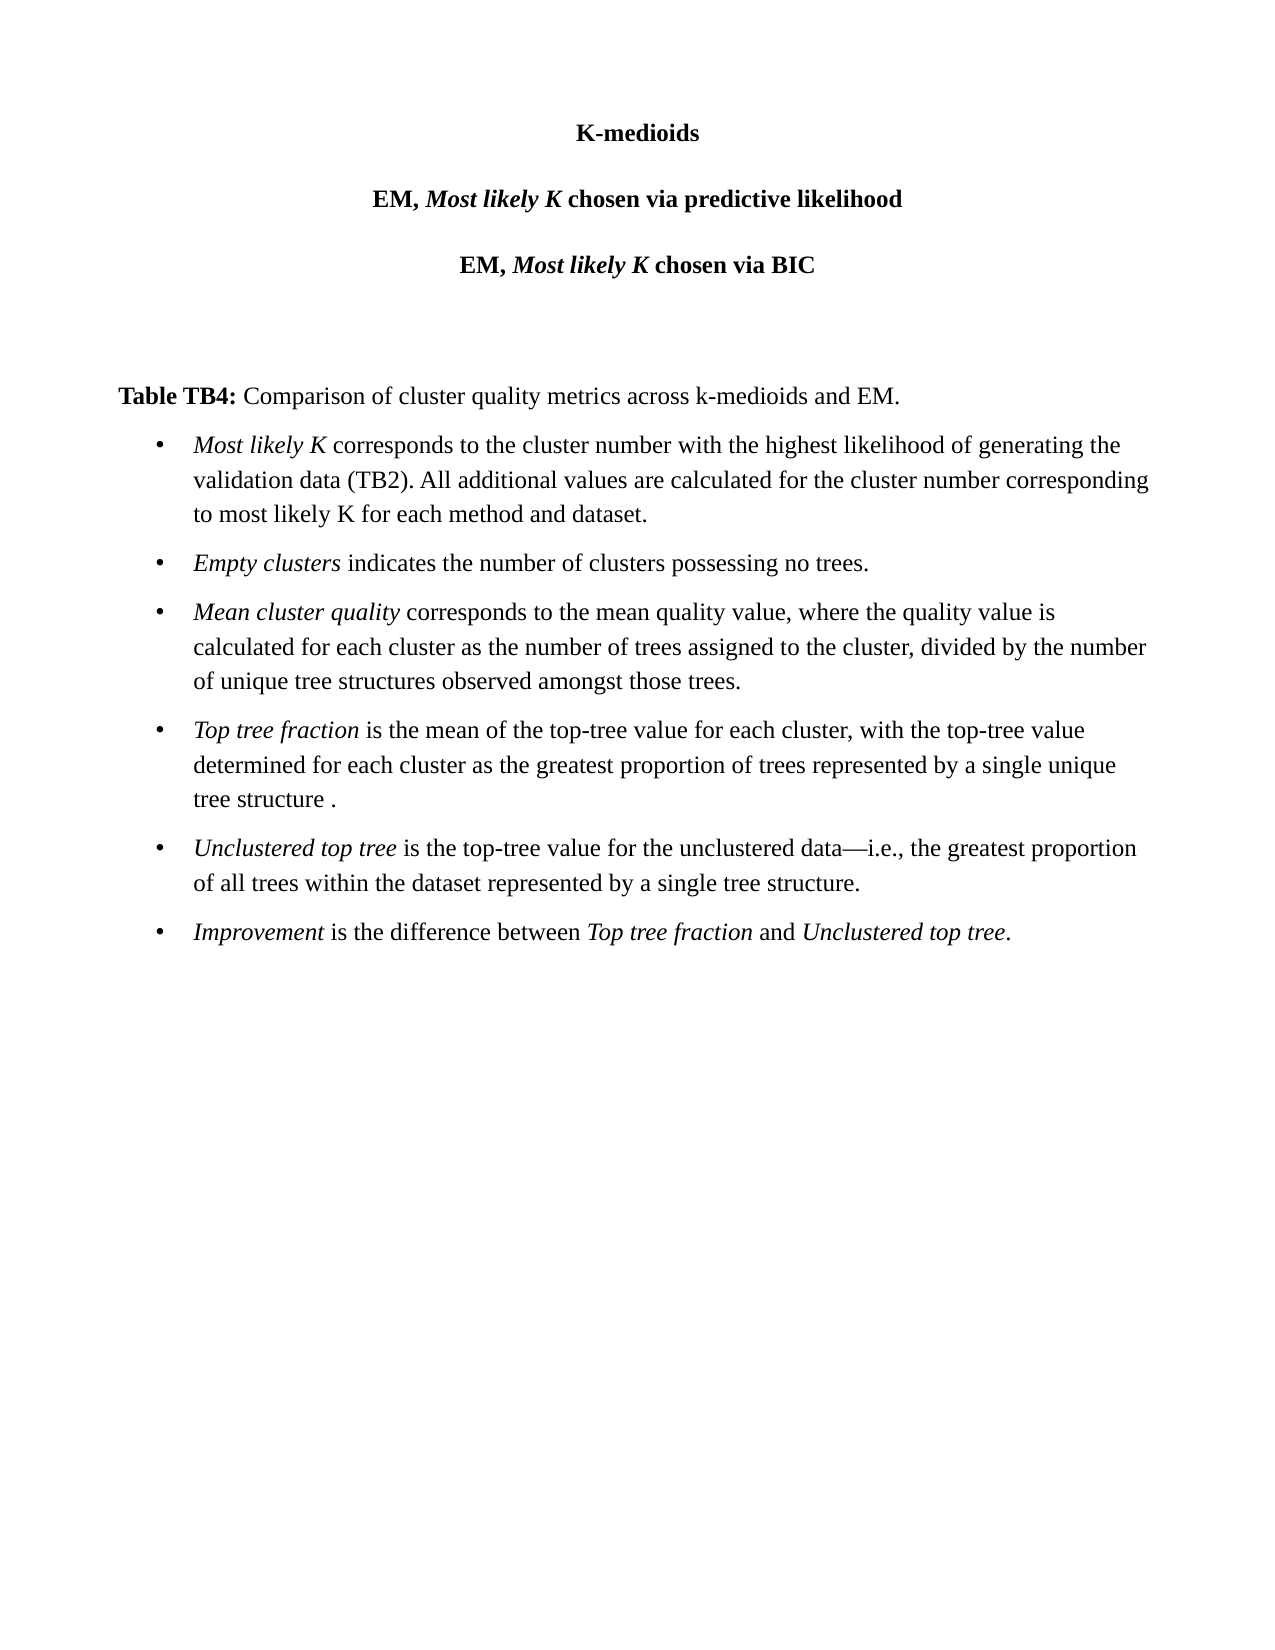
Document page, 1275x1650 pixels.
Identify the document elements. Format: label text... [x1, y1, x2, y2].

list Top tree fraction is the mean of the top-tree value for each cluster, with the top-tree value determined for each cluster as the greatest proportion of trees represented by a single unique tree structure . [156, 716, 1157, 813]
list Mean cluster quality corresponds to the mean quality value, where the quality value is calculated for each cluster as the number of trees assigned to the cluster, divided by the number of unique tree structures observed amongst those trees. [156, 597, 1157, 695]
text EM, Most likely K chosen via BIC [118, 250, 1157, 279]
list Empty clusters indicates the number of clusters possessing no trees. [156, 548, 1157, 577]
text EM, Most likely K chosen via predictive likelihood [118, 184, 1157, 213]
list Unclustered top tree is the top-tree value for the unclustered data—i.e., the greatest proportion of all trees within the dataset represented by a single tree structure. [156, 833, 1157, 897]
text Table TB4: Comparison of cluster quality metrics across k-medioids and EM. [118, 381, 1157, 410]
list Most likely K corresponds to the cluster number with the highest likelihood of generating the validation data (TB2). All additional values are calculated for the cluster number corresponding to most likely K for each method and dataset. [156, 430, 1157, 528]
text K-medioids [118, 118, 1157, 147]
list Improvement is the difference between Top tree fraction and Unclustered top tree. [156, 917, 1157, 946]
